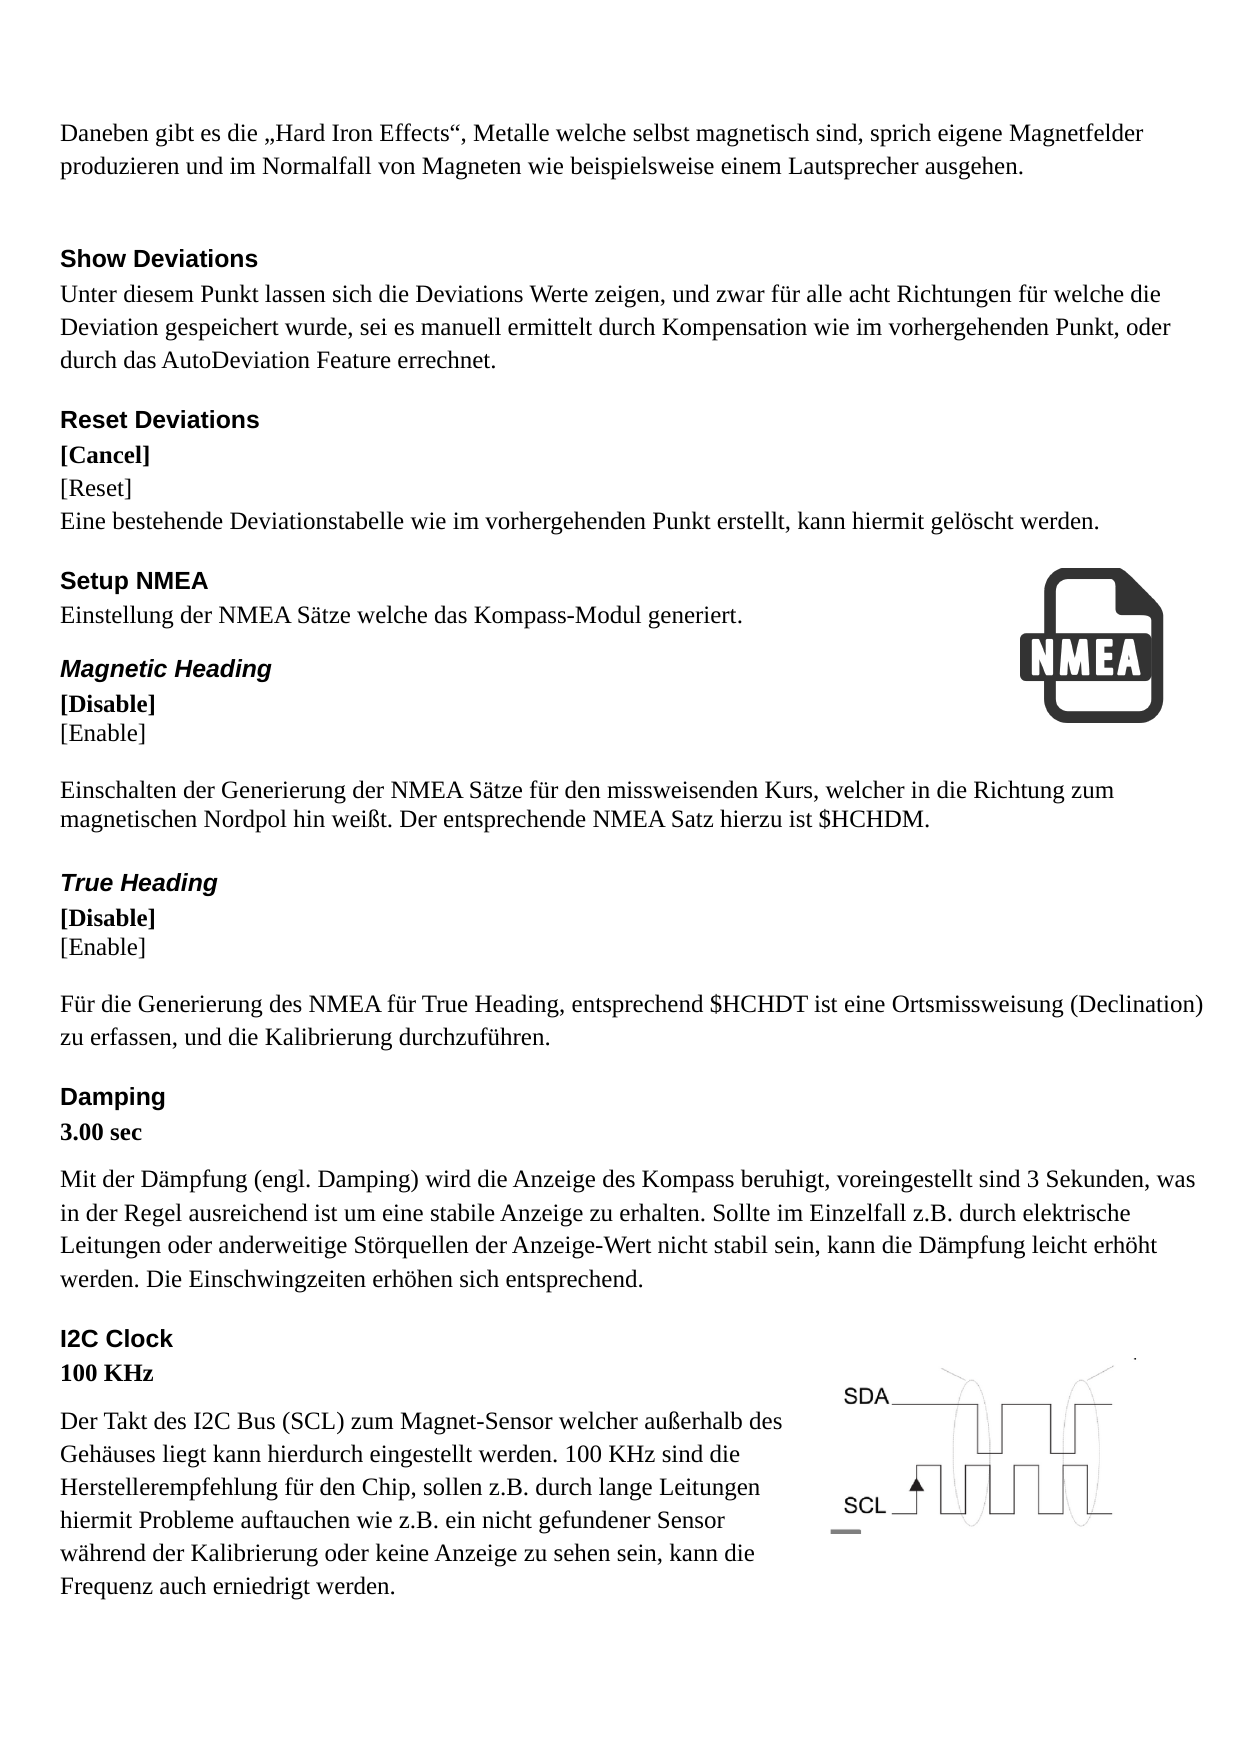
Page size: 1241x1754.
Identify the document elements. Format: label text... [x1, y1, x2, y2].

text [1160, 1358, 1207, 1387]
text Mit der Dämpfung (engl. Damping) wird die Anzeige des Kompass beruhigt, voreingestellt sind 3 Sekunden, was in der Regel ausreichend ist um eine stabile Anzeige zu erhalten. Sollte im Einzelfall z.B. durch elektrische Leitungen oder anderweitige Störquellen der Anzeige-Wert nicht stabil sein, kann die Dämpfung leicht erhöht werden. Die Einschwingzeiten erhöhen sich entsprechend. [60, 1164, 1207, 1292]
text [Enable] [60, 932, 1207, 960]
text Für die Generierung des NMEA für True Heading, entsprechend $HCHDT ist eine Ortsmissweisung (Declination) zu erfassen, und die Kalibrierung durchzuführen. [60, 989, 1207, 1051]
text Der Takt des I2C Bus (SCL) zum Magnet-Sensor welcher außerhalb des Gehäuses liegt kann hierdurch eingestellt werden. 100 KHz sind die Herstellerempfehlung für den Chip, sollen z.B. durch lange Leitungen hiermit Probleme auftauchen wie z.B. ein nicht gefundener Sensor während der Kalibrierung oder keine Anzeige zu sehen sein, kann die Frequenz auch erniedrigt werden. [60, 1406, 1207, 1600]
text Unter diesem Punkt lassen sich die Deviations Werte zeigen, und zwar für alle acht Richtungen für welche die Deviation gespeichert wurde, sei es manuell ermittelt durch Kompensation wie im vorhergehenden Punkt, oder durch das AutoDeviation Feature errechnet. [60, 279, 1207, 373]
text [1175, 689, 1207, 718]
text [Enable] [60, 718, 1207, 747]
subtitle Setup NMEA [60, 566, 1207, 594]
text 100 KHz [60, 1358, 830, 1387]
text 3.00 sec [60, 1117, 1207, 1146]
subtitle Reset Deviations [60, 405, 1207, 433]
text Einstellung der NMEA Sätze welche das Kompass-Modul generiert. [60, 601, 1020, 629]
text [Disable] [60, 903, 1207, 932]
text [Reset] [60, 473, 1207, 501]
picture [1020, 568, 1175, 723]
subtitle True Heading [60, 868, 1207, 897]
text Daneben gibt es die „Hard Iron Effects“, Metalle welche selbst magnetisch sind, sprich eigene Magnetfelder produzieren und im Normalfall von Magneten wie beispielsweise einem Lautsprecher ausgehen. [60, 118, 1207, 180]
picture [830, 1358, 1160, 1534]
subtitle Show Deviations [60, 244, 1207, 272]
subtitle Magnetic Heading [60, 654, 1020, 683]
subtitle Damping [60, 1082, 1207, 1111]
subtitle I2C Clock [60, 1324, 1207, 1352]
text [Cancel] [60, 440, 1207, 468]
text Eine bestehende Deviationstabelle wie im vorhergehenden Punkt erstellt, kann hiermit gelöscht werden. [60, 506, 1207, 534]
text [Disable] [60, 689, 1020, 718]
text Einschalten der Generierung der NMEA Sätze für den missweisenden Kurs, welcher in die Richtung zum magnetischen Nordpol hin weißt. Der entsprechende NMEA Satz hierzu ist $HCHDM. [60, 776, 1207, 833]
subtitle [1175, 654, 1207, 683]
